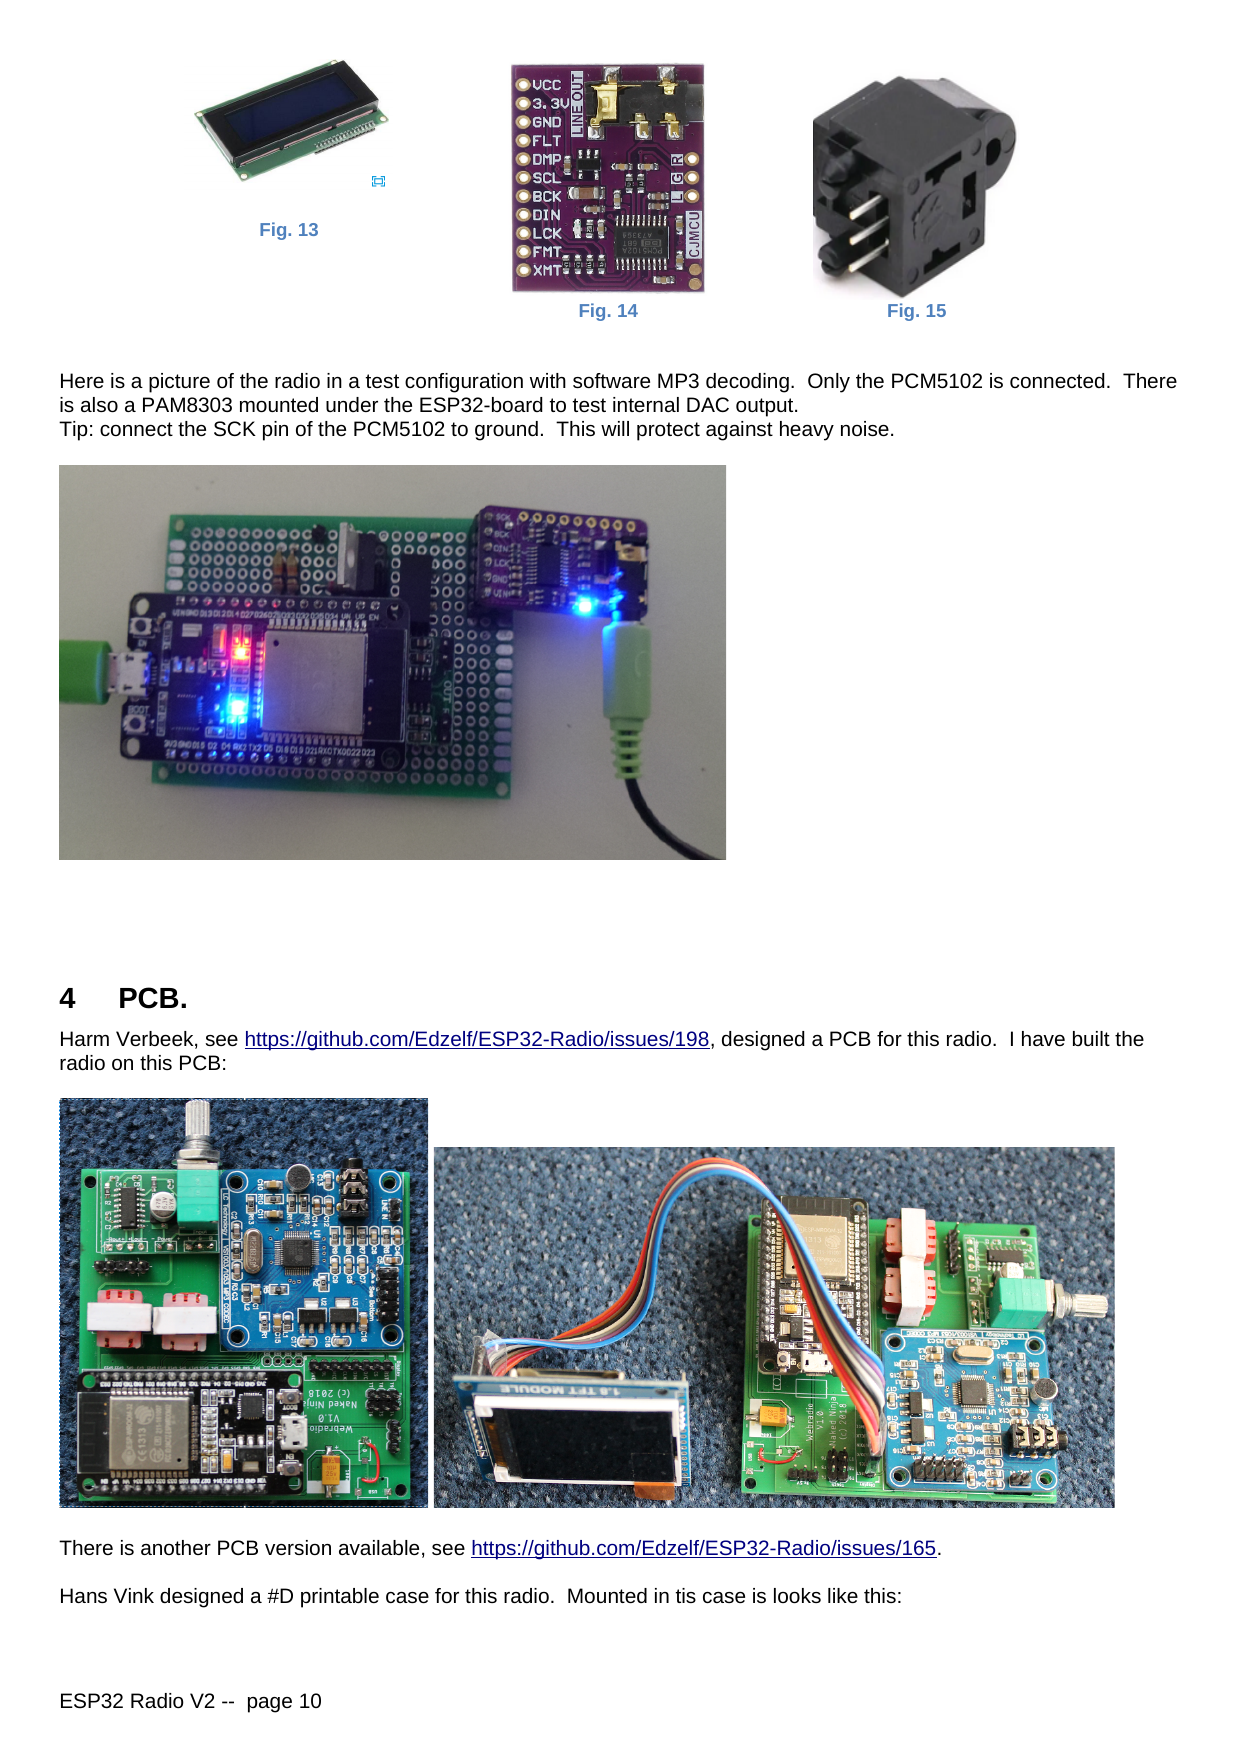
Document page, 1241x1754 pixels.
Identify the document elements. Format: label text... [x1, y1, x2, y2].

picture [59, 465, 727, 860]
picture [813, 59, 1020, 300]
table_cell Fig. 13 [123, 59, 454, 321]
picture [433, 1147, 1115, 1508]
text Harm Verbeek, see https://github.com/Edzelf/ESP32-Radio/issues/198, designed a PCB for this radio. I have built the radio on this PCB: [59, 1027, 1181, 1074]
text Tip: connect the SCK pin of the PCM5102 to ground. This will protect against heavy noise. [59, 417, 1181, 441]
picture [184, 59, 394, 190]
table_cell Fig. 14 [455, 59, 761, 321]
text There is another PCB version available, see https://github.com/Edzelf/ESP32-Radio/issues/165. [59, 1536, 1181, 1560]
subtitle PCB. [59, 981, 1181, 1014]
text Here is a picture of the radio in a test configuration with software MP3 decoding. Only the PCM5102 is connected. There is also a PAM8303 mounted under the ESP32-board to test internal DAC output. [59, 369, 1181, 417]
picture [59, 1098, 429, 1508]
picture [504, 59, 712, 300]
text Hans Vink designed a #D printable case for this radio. Mounted in tis case is looks like this: [59, 1584, 1181, 1608]
table_cell Fig. 15 [761, 59, 1072, 321]
